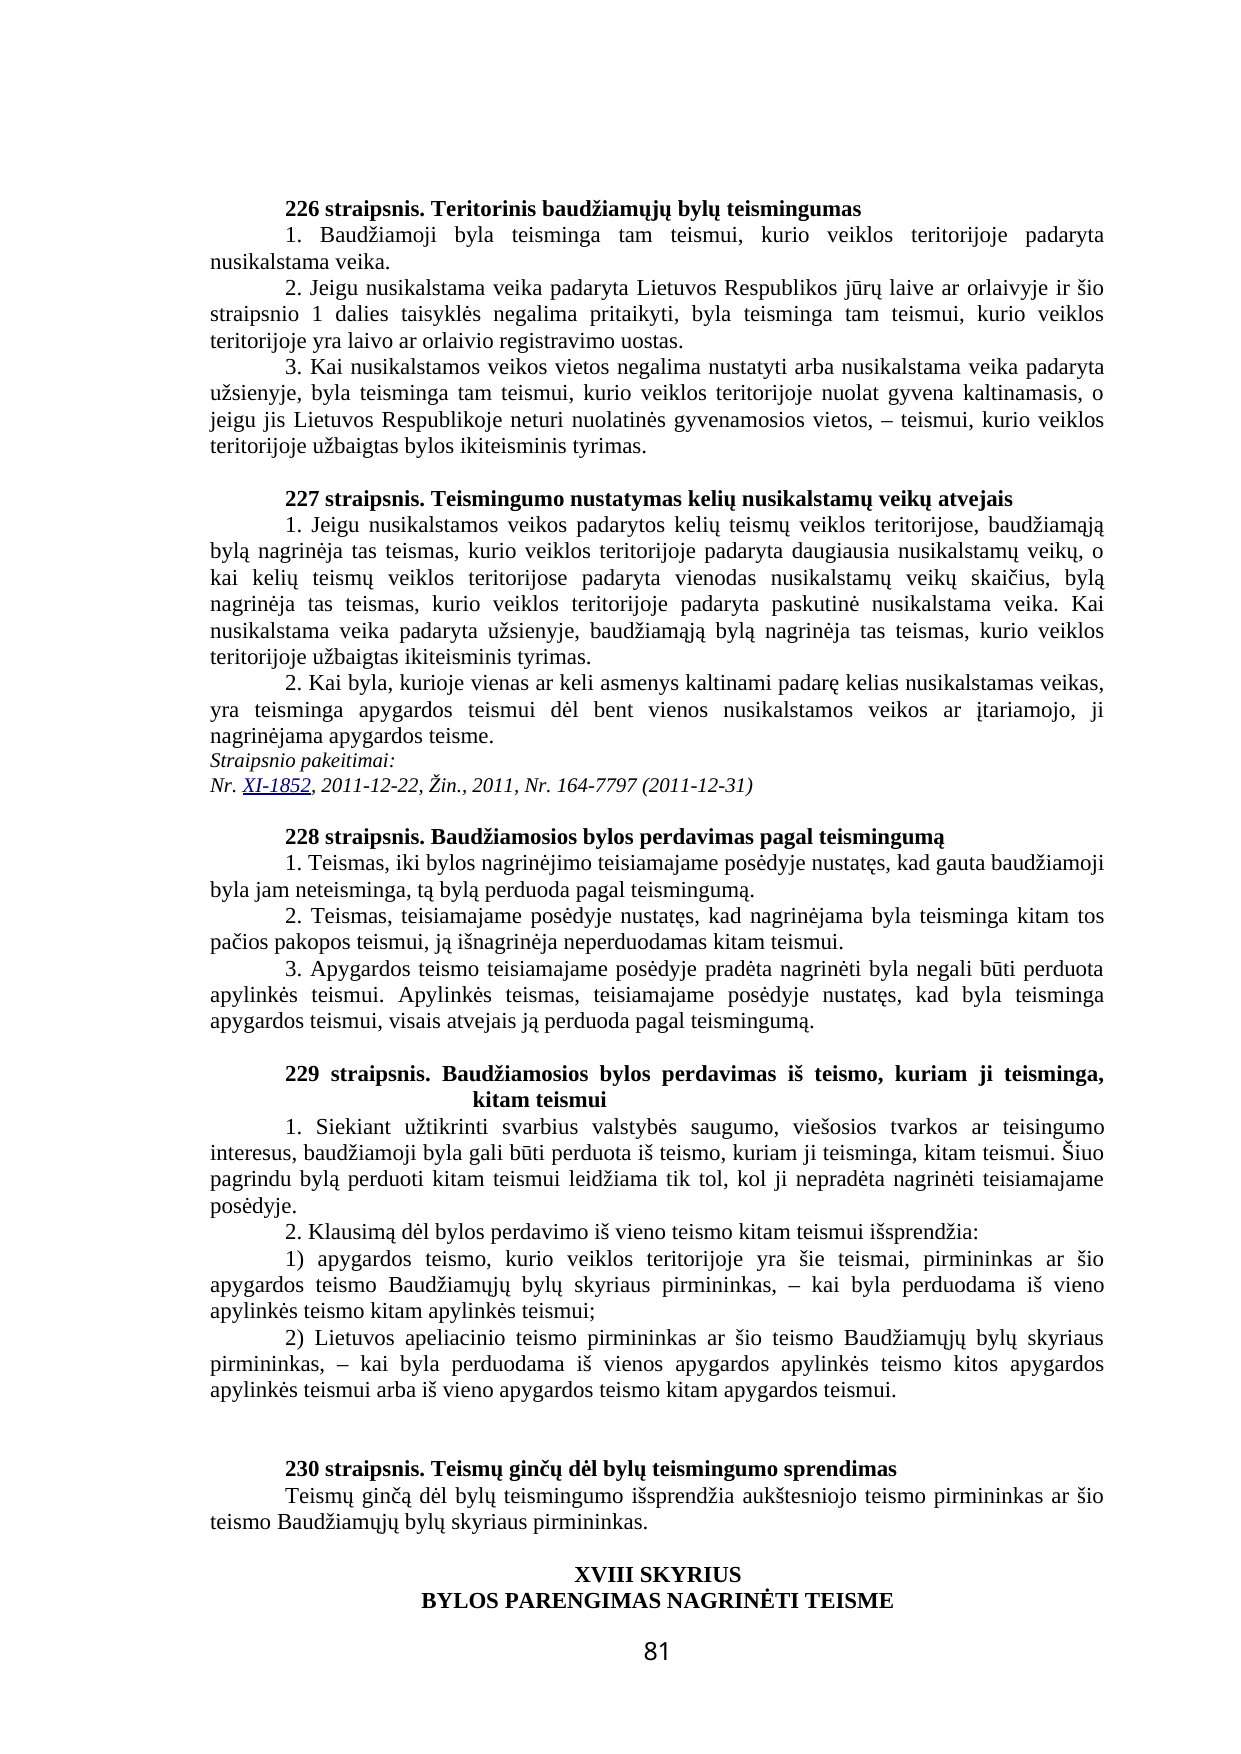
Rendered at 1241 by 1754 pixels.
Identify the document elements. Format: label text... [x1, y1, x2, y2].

text 2. Klausimą dėl bylos perdavimo iš vieno teismo kitam teismui išsprendžia: [210, 1218, 1106, 1244]
text 226 straipsnis. Teritorinis baudžiamųjų bylų teismingumas [210, 195, 1106, 221]
text 1. Jeigu nusikalstamos veikos padarytos kelių teismų veiklos teritorijose, baudžiamąją bylą nagrinėja tas teismas, kurio veiklos teritorijoje padaryta daugiausia nusikalstamų veikų, o kai kelių teismų veiklos teritorijose padaryta vienodas nusikalstamų veikų skaičius, bylą nagrinėja tas teismas, kurio veiklos teritorijoje padaryta paskutinė nusikalstama veika. Kai nusikalstama veika padaryta užsienyje, baudžiamąją bylą nagrinėja tas teismas, kurio veiklos teritorijoje užbaigtas ikiteisminis tyrimas. [210, 511, 1106, 669]
text 1) apygardos teismo, kurio veiklos teritorijoje yra šie teismai, pirmininkas ar šio apygardos teismo Baudžiamųjų bylų skyriaus pirmininkas, – kai byla perduodama iš vieno apylinkės teismo kitam apylinkės teismui; [210, 1244, 1106, 1324]
text 2. Jeigu nusikalstama veika padaryta Lietuvos Respublikos jūrų laive ar orlaivyje ir šio straipsnio 1 dalies taisyklės negalima pritaikyti, byla teisminga tam teismui, kurio veiklos teritorijoje yra laivo ar orlaivio registravimo uostas. [210, 274, 1106, 353]
text 2. Kai byla, kurioje vienas ar keli asmenys kaltinami padarę kelias nusikalstamas veikas, yra teisminga apygardos teismui dėl bent vienos nusikalstamos veikos ar įtariamojo, ji nagrinėjama apygardos teisme. [210, 669, 1106, 748]
text 228 straipsnis. Baudžiamosios bylos perdavimas pagal teismingumą [210, 823, 1106, 849]
text Straipsnio pakeitimai: [210, 748, 1106, 772]
text 227 straipsnis. Teismingumo nustatymas kelių nusikalstamų veikų atvejais [285, 485, 1106, 511]
text 3. Apygardos teismo teisiamajame posėdyje pradėta nagrinėti byla negali būti perduota apylinkės teismui. Apylinkės teismas, teisiamajame posėdyje nustatęs, kad byla teisminga apygardos teismui, visais atvejais ją perduoda pagal teismingumą. [210, 955, 1106, 1034]
subtitle XVIII skyrius [210, 1561, 1106, 1587]
text 229 straipsnis. Baudžiamosios bylos perdavimas iš teismo, kuriam ji teisminga, kitam teismui [285, 1060, 1106, 1113]
text 2. Teismas, teisiamajame posėdyje nustatęs, kad nagrinėjama byla teisminga kitam tos pačios pakopos teismui, ją išnagrinėja neperduodamas kitam teismui. [210, 902, 1106, 955]
text Nr. XI-1852, 2011-12-22, Žin., 2011, Nr. 164-7797 (2011-12-31) [210, 772, 1106, 797]
text 1. Baudžiamoji byla teisminga tam teismui, kurio veiklos teritorijoje padaryta nusikalstama veika. [210, 221, 1106, 274]
text Teismų ginčą dėl bylų teismingumo išsprendžia aukštesniojo teismo pirmininkas ar šio teismo Baudžiamųjų bylų skyriaus pirmininkas. [210, 1482, 1106, 1534]
text 1. Teismas, iki bylos nagrinėjimo teisiamajame posėdyje nustatęs, kad gauta baudžiamoji byla jam neteisminga, tą bylą perduoda pagal teismingumą. [210, 849, 1106, 902]
text 2) Lietuvos apeliacinio teismo pirmininkas ar šio teismo Baudžiamųjų bylų skyriaus pirmininkas, – kai byla perduodama iš vienos apygardos apylinkės teismo kitos apygardos apylinkės teismui arba iš vieno apygardos teismo kitam apygardos teismui. [210, 1324, 1106, 1403]
text 3. Kai nusikalstamos veikos vietos negalima nustatyti arba nusikalstama veika padaryta užsienyje, byla teisminga tam teismui, kurio veiklos teritorijoje nuolat gyvena kaltinamasis, o jeigu jis Lietuvos Respublikoje neturi nuolatinės gyvenamosios vietos, – teismui, kurio veiklos teritorijoje užbaigtas bylos ikiteisminis tyrimas. [210, 353, 1106, 458]
text Bylos parengimas nagrinėti teisme [210, 1587, 1106, 1613]
text 1. Siekiant užtikrinti svarbius valstybės saugumo, viešosios tvarkos ar teisingumo interesus, baudžiamoji byla gali būti perduota iš teismo, kuriam ji teisminga, kitam teismui. Šiuo pagrindu bylą perduoti kitam teismui leidžiama tik tol, kol ji nepradėta nagrinėti teisiamajame posėdyje. [210, 1113, 1106, 1218]
text 230 straipsnis. Teismų ginčų dėl bylų teismingumo sprendimas [210, 1455, 1106, 1482]
